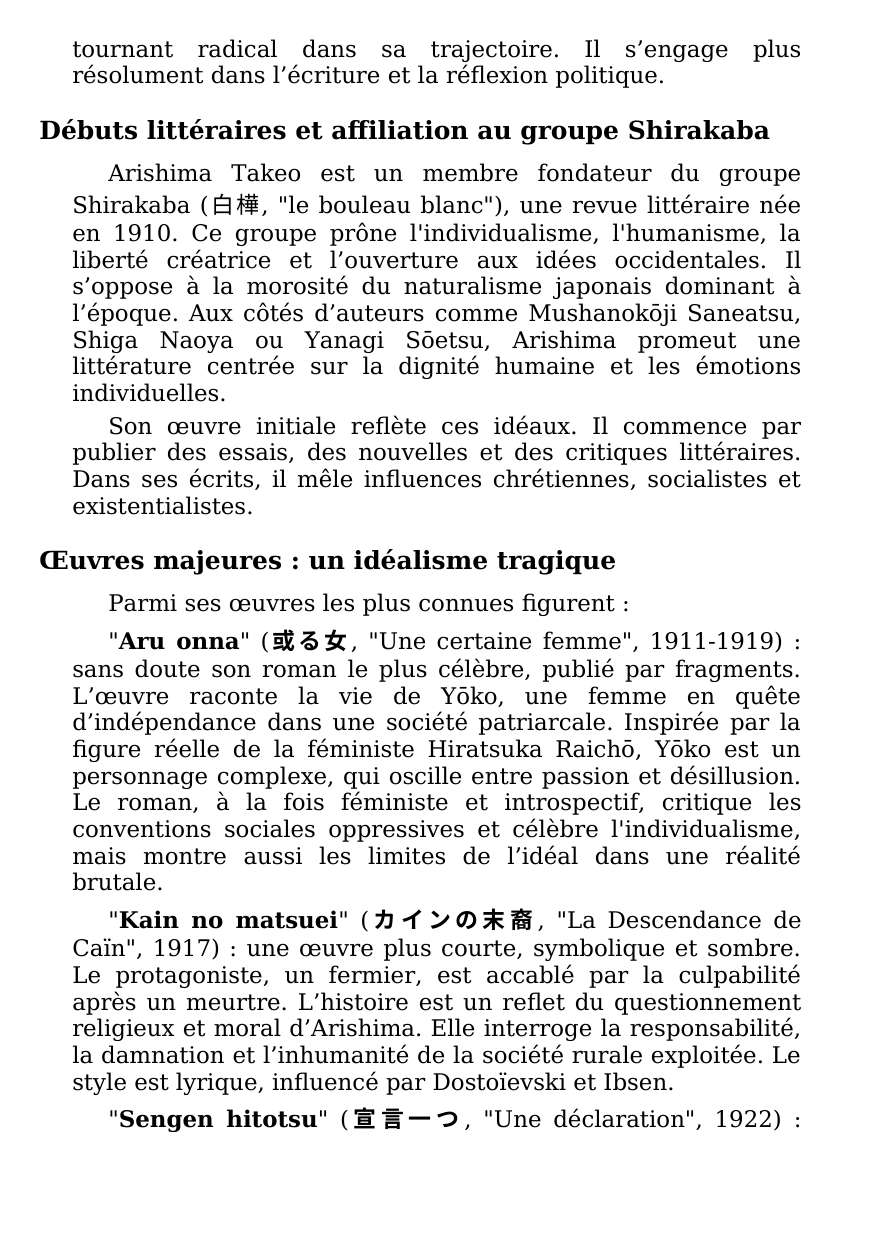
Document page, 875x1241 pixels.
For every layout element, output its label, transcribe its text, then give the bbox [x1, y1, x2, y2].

text Arishima Takeo est un membre fondateur du groupe Shirakaba (白樺, "le bouleau blanc"), une revue littéraire née en 1910. Ce groupe prône l'individualisme, l'humanisme, la liberté créatrice et l’ouverture aux idées occidentales. Il s’oppose à la morosité du naturalisme japonais dominant à l’époque. Aux côtés d’auteurs comme Mushanokōji Saneatsu, Shiga Naoya ou Yanagi Sōetsu, Arishima promeut une littérature centrée sur la dignité humaine et les émotions individuelles. [72, 160, 802, 407]
text Son œuvre initiale reflète ces idéaux. Il commence par publier des essais, des nouvelles et des critiques littéraires. Dans ses écrits, il mêle influences chrétiennes, socialistes et existentialistes. [72, 413, 802, 519]
subtitle Œuvres majeures : un idéalisme tragique [36, 543, 838, 578]
text Parmi ses œuvres les plus connues figurent : [72, 590, 802, 617]
text tournant radical dans sa trajectoire. Il s’engage plus résolument dans l’écriture et la réflexion politique. [72, 36, 802, 89]
text "Kain no matsuei" (カインの末裔, "La Descendance de Caïn", 1917) : une œuvre plus courte, symbolique et sombre. Le protagoniste, un fermier, est accablé par la culpabilité après un meurtre. L’histoire est un reflet du questionnement religieux et moral d’Arishima. Elle interroge la responsabilité, la damnation et l’inhumanité de la société rurale exploitée. Le style est lyrique, influencé par Dostoïevski et Ibsen. [72, 902, 802, 1095]
text "Sengen hitotsu" (宣言一つ, "Une déclaration", 1922) : [72, 1101, 802, 1134]
text "Aru onna" (或る女, "Une certaine femme", 1911-1919) : sans doute son roman le plus célèbre, publié par fragments. L’œuvre raconte la vie de Yōko, une femme en quête d’indépendance dans une société patriarcale. Inspirée par la figure réelle de la féministe Hiratsuka Raichō, Yōko est un personnage complexe, qui oscille entre passion et désillusion. Le roman, à la fois féministe et introspectif, critique les conventions sociales oppressives et célèbre l'individualisme, mais montre aussi les limites de l’idéal dans une réalité brutale. [72, 623, 802, 896]
subtitle Débuts littéraires et affiliation au groupe Shirakaba [36, 113, 838, 148]
